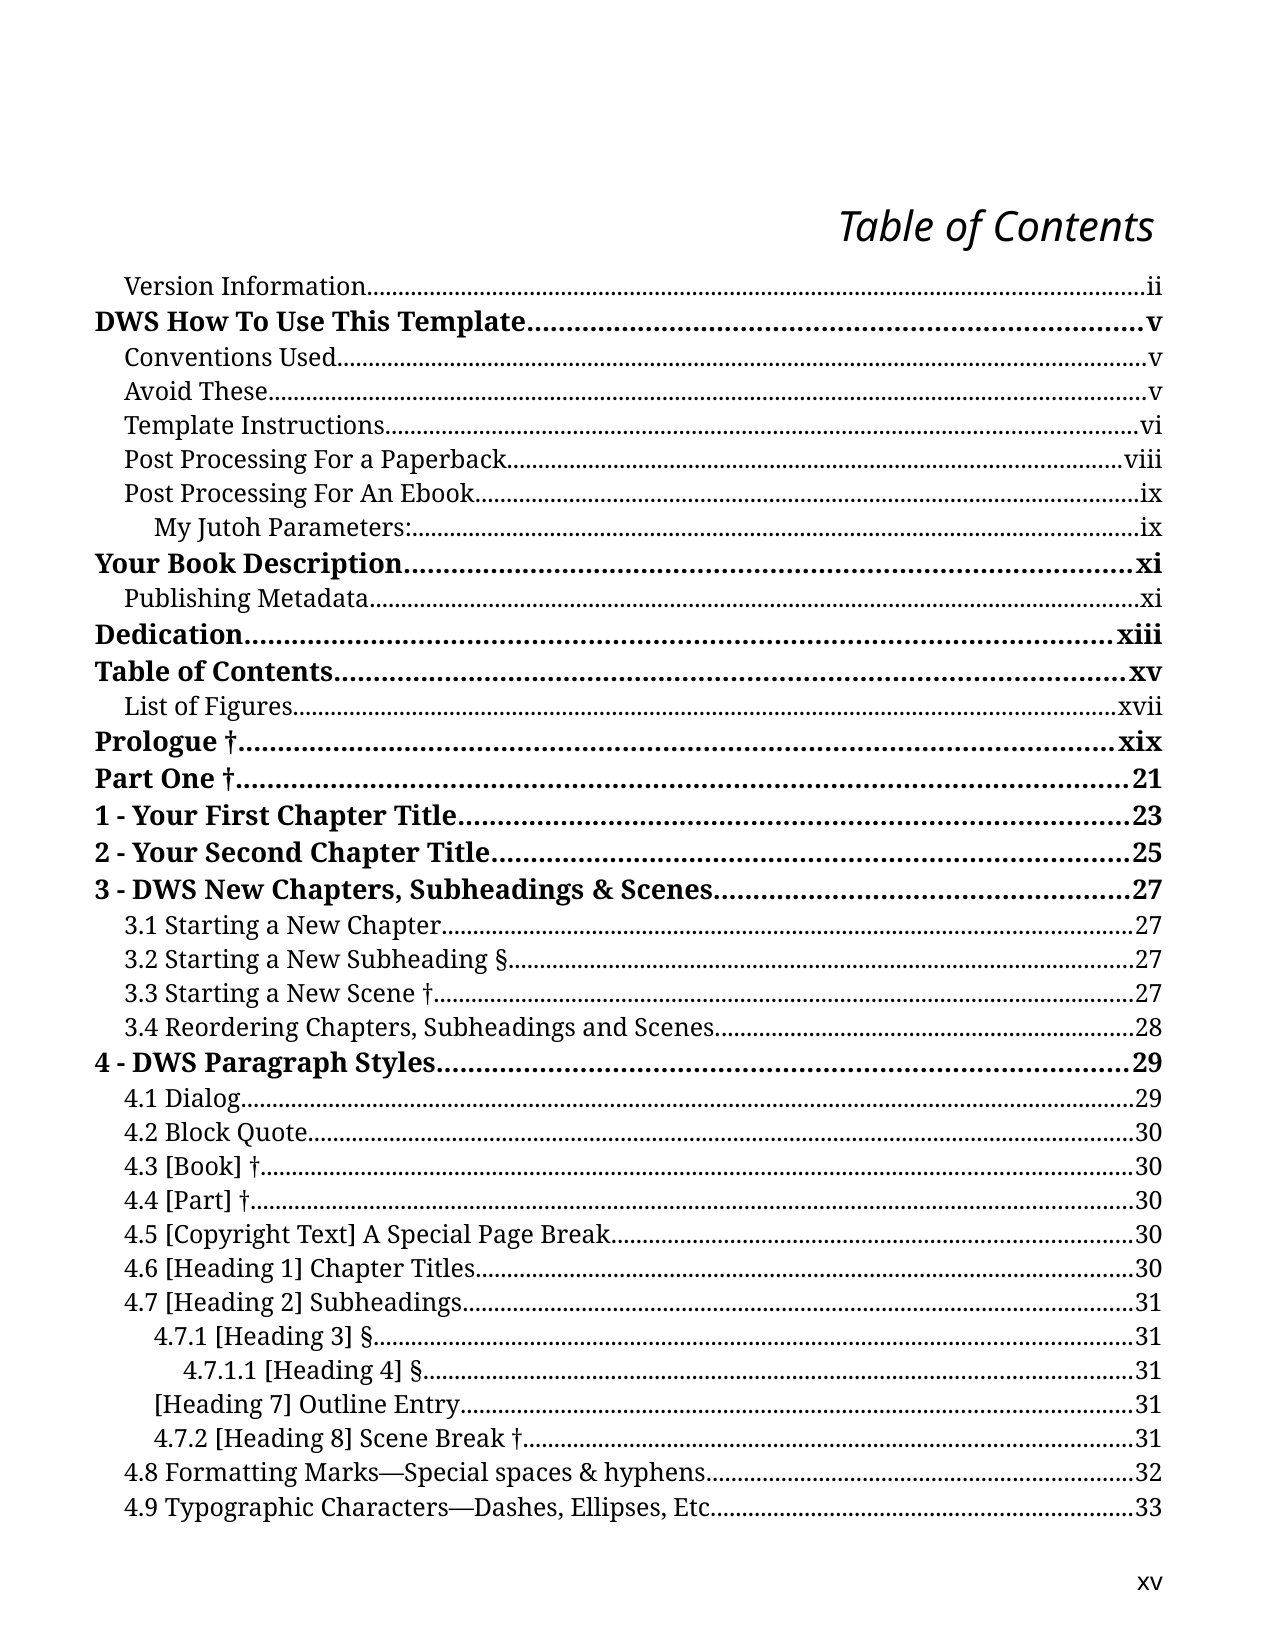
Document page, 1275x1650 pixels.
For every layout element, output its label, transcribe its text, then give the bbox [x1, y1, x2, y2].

text Part One † 21 [94, 760, 1162, 797]
text Publishing Metadata xi [124, 581, 1162, 615]
text 2 - Your Second Chapter Title 25 [94, 833, 1162, 870]
text DWS How To Use This Template v [94, 303, 1162, 340]
text [Heading 7] Outline Entry 31 [153, 1387, 1162, 1421]
text Post Processing For a Paperback viii [124, 442, 1162, 476]
text 4.1 Dialog 29 [124, 1080, 1162, 1114]
text My Jutoh Parameters: ix [153, 510, 1162, 544]
text 4.7.1 [Heading 3] § 31 [153, 1319, 1162, 1353]
text 4.6 [Heading 1] Chapter Titles 30 [124, 1251, 1162, 1285]
text 3.4 Reordering Chapters, Subheadings and Scenes. 28 [124, 1009, 1162, 1043]
text Post Processing For An Ebook ix [124, 476, 1162, 510]
text 1 - Your First Chapter Title 23 [94, 797, 1162, 833]
text Template Instructions vi [124, 408, 1162, 442]
text 4 - DWS Paragraph Styles 29 [94, 1043, 1162, 1080]
text 4.3 [Book] † 30 [124, 1148, 1162, 1183]
text Conventions Used v [124, 340, 1162, 374]
text 3.2 Starting a New Subheading § 27 [124, 941, 1162, 975]
text 4.7.2 [Heading 8] Scene Break † 31 [153, 1421, 1162, 1455]
text Avoid These v [124, 374, 1162, 408]
text 3.3 Starting a New Scene † 27 [124, 975, 1162, 1009]
text Your Book Description xi [94, 544, 1162, 581]
text 3.1 Starting a New Chapter 27 [124, 907, 1162, 941]
subtitle Table of Contents [94, 194, 1162, 257]
text 4.2 Block Quote 30 [124, 1114, 1162, 1148]
text 4.7 [Heading 2] Subheadings 31 [124, 1285, 1162, 1319]
text Dedication xiii [94, 615, 1162, 652]
text List of Figures xvii [124, 689, 1162, 723]
text Prologue † xix [94, 723, 1162, 760]
text 3 - DWS New Chapters, Subheadings & Scenes 27 [94, 870, 1162, 907]
text Version Information ii [124, 269, 1162, 303]
text 4.9 Typographic Characters—Dashes, Ellipses, Etc. 33 [124, 1489, 1162, 1523]
text Table of Contents xv [94, 652, 1162, 689]
text 4.8 Formatting Marks—Special spaces & hyphens 32 [124, 1455, 1162, 1489]
text 4.7.1.1 [Heading 4] § 31 [183, 1353, 1162, 1387]
text 4.4 [Part] † 30 [124, 1183, 1162, 1217]
text 4.5 [Copyright Text] A Special Page Break 30 [124, 1217, 1162, 1251]
